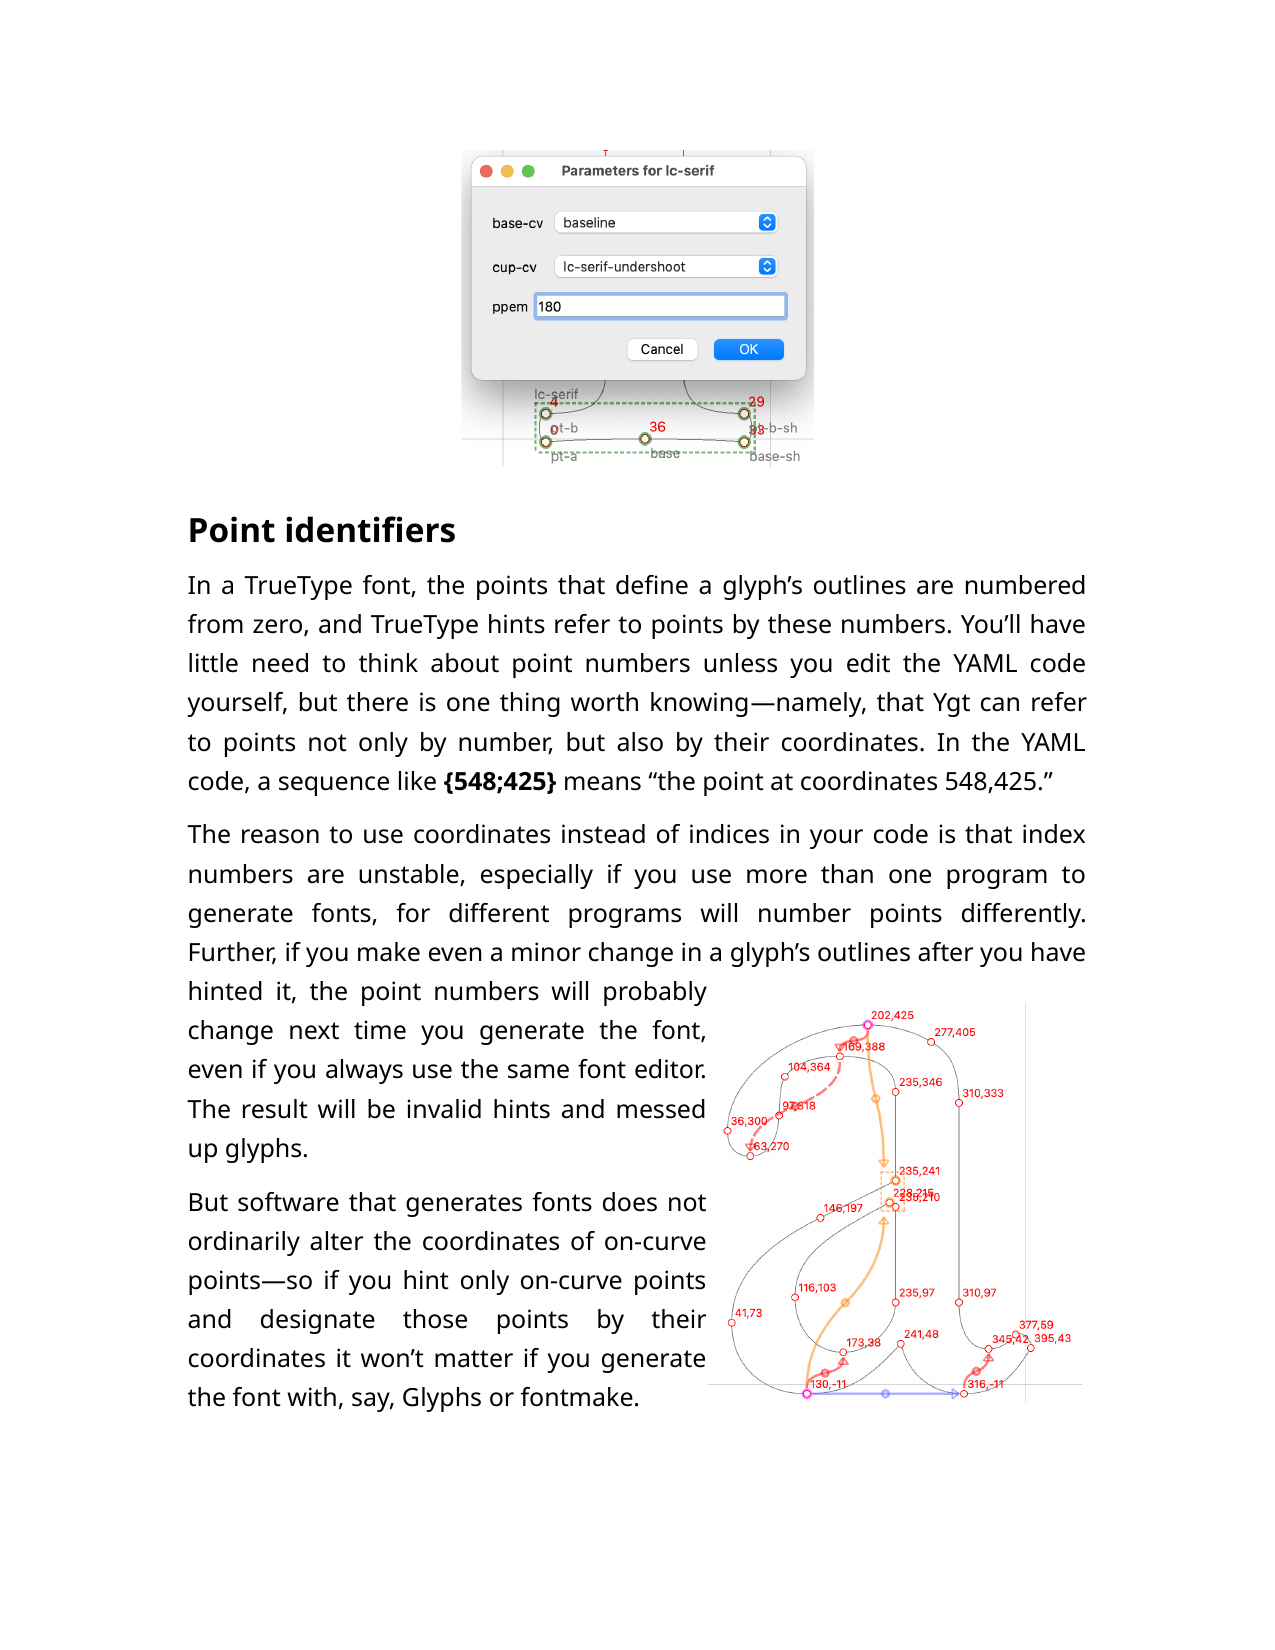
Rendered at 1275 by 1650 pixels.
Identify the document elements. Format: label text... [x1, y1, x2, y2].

text In a TrueType font, the points that define a glyph’s outlines are numbered from zero, and TrueType hints refer to points by these numbers. You’ll have little need to think about point numbers unless you edit the YAML code yourself, but there is one thing worth knowing—namely, that Ygt can refer to points not only by number, but also by their coordinates. In the YAML code, a sequence like {548;425} means “the point at coordinates 548,425.” [187, 568, 1087, 797]
text But software that generates fonts does not ordinarily alter the coordinates of on-curve points—so if you hint only on-curve points and designate those points by their coordinates it won’t matter if you generate the font with, say, Glyphs or fontmake. [187, 1184, 1087, 1414]
subtitle Point identifiers [187, 507, 1087, 553]
picture [707, 1002, 1083, 1402]
picture [461, 150, 814, 467]
text The reason to use coordinates instead of indices in your code is that index numbers are unstable, especially if you use more than one program to generate fonts, for different programs will number points differently. Further, if you make even a minor change in a glyph’s outlines after you have hinted it, the point numbers will probably change next time you generate the font, even if you always use the same font editor. The result will be invalid hints and messed up glyphs. [187, 817, 1087, 1164]
